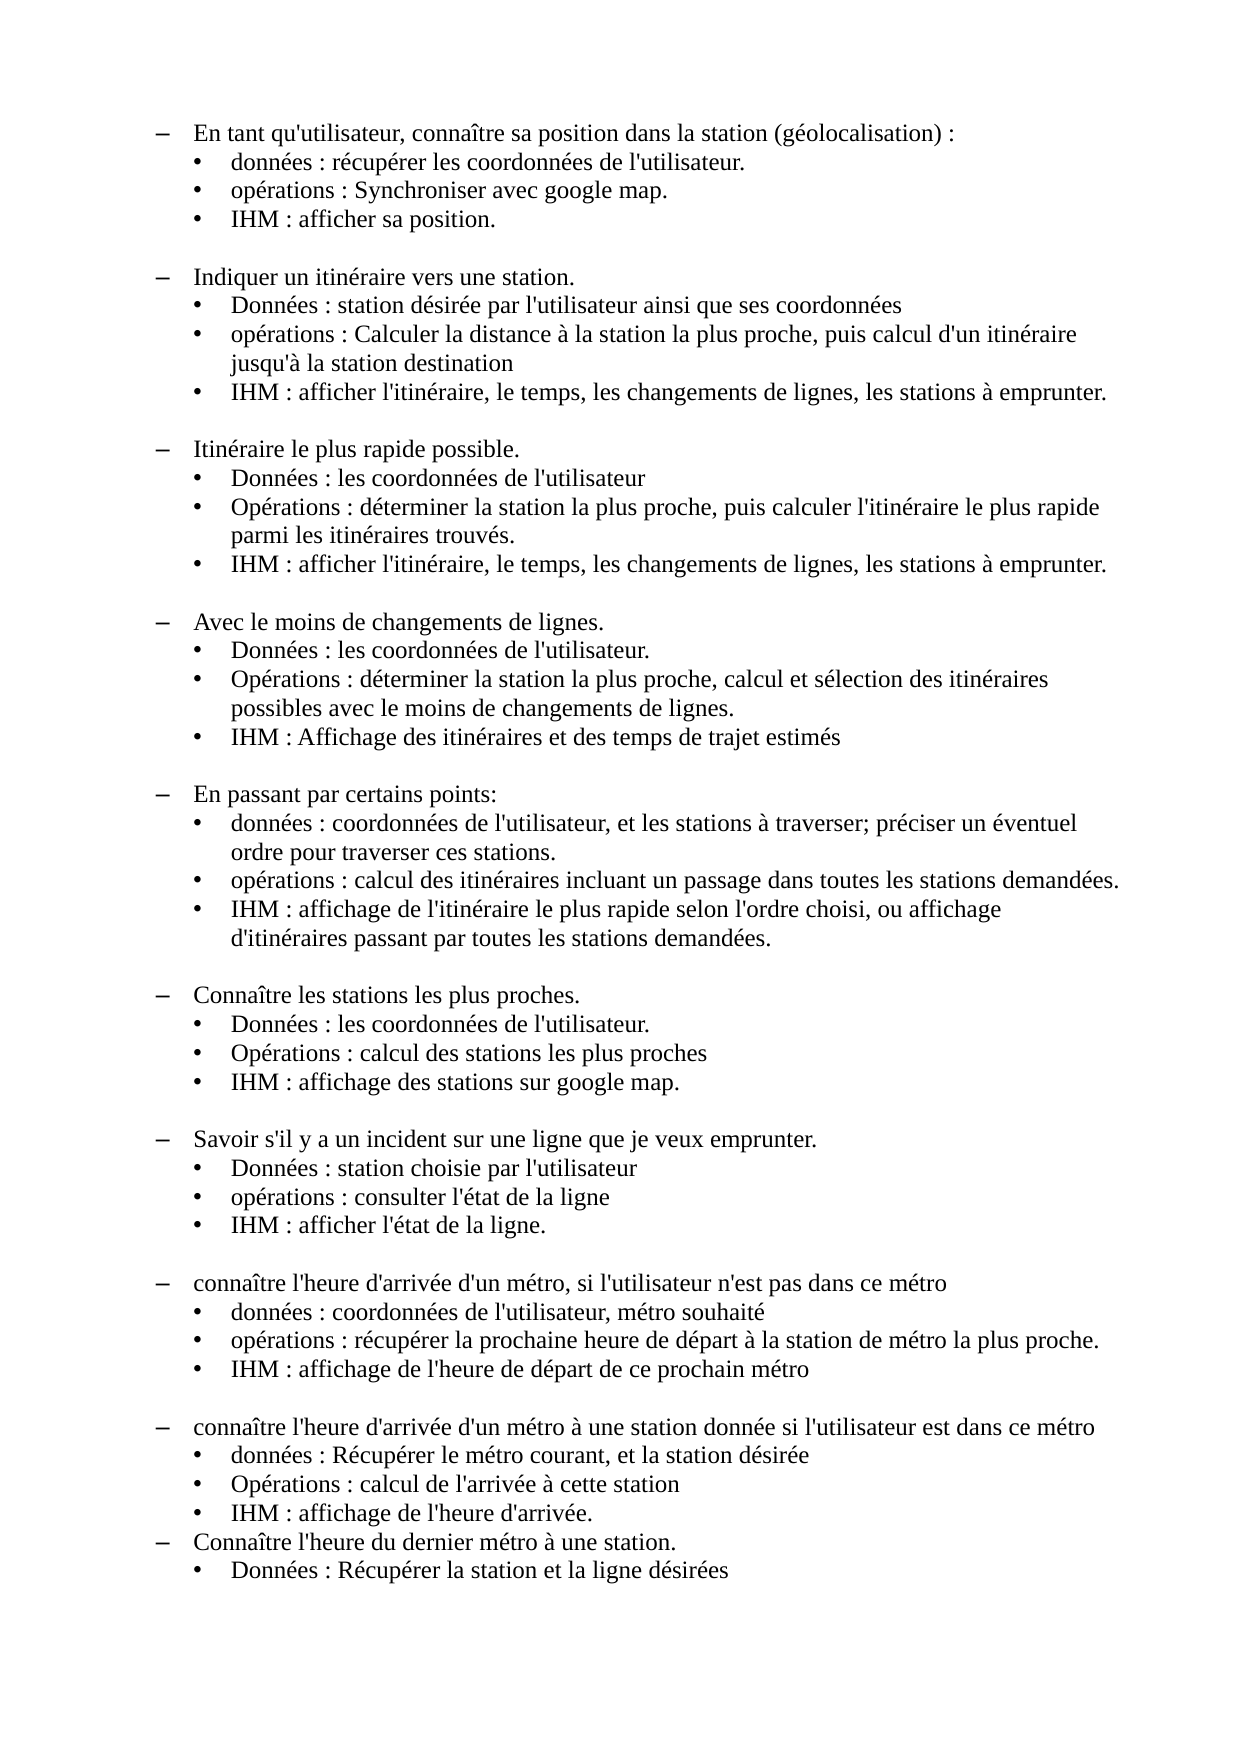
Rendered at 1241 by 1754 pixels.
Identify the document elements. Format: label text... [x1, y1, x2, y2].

list IHM : afficher l'état de la ligne. [193, 1211, 1122, 1239]
list Opérations : déterminer la station la plus proche, calcul et sélection des itinéraires possibles avec le moins de changements de lignes. [193, 664, 1122, 722]
list IHM : affichage de l'heure d'arrivée. [193, 1498, 1122, 1527]
list Données : Récupérer la station et la ligne désirées [193, 1556, 1122, 1584]
list opérations : Calculer la distance à la station la plus proche, puis calcul d'un itinéraire jusqu'à la station destination [193, 319, 1122, 377]
list Opérations : déterminer la station la plus proche, puis calculer l'itinéraire le plus rapide parmi les itinéraires trouvés. [193, 492, 1122, 549]
list IHM : afficher sa position. [193, 204, 1122, 233]
list Opérations : calcul de l'arrivée à cette station [193, 1469, 1122, 1498]
list Connaître les stations les plus proches. [156, 981, 1122, 1009]
list IHM : afficher l'itinéraire, le temps, les changements de lignes, les stations à emprunter. [193, 377, 1122, 406]
list Données : les coordonnées de l'utilisateur. [193, 1009, 1122, 1038]
list Données : les coordonnées de l'utilisateur [193, 463, 1122, 492]
list En passant par certains points: [156, 779, 1122, 808]
list opérations : calcul des itinéraires incluant un passage dans toutes les stations demandées. [193, 866, 1122, 894]
list Indiquer un itinéraire vers une station. [156, 262, 1122, 291]
list IHM : affichage des stations sur google map. [193, 1067, 1122, 1096]
list Avec le moins de changements de lignes. [156, 607, 1122, 636]
list En tant qu'utilisateur, connaître sa position dans la station (géolocalisation) : [156, 118, 1122, 147]
list IHM : Affichage des itinéraires et des temps de trajet estimés [193, 722, 1122, 751]
list opérations : Synchroniser avec google map. [193, 176, 1122, 204]
list données : coordonnées de l'utilisateur, métro souhaité [193, 1297, 1122, 1326]
list Données : station désirée par l'utilisateur ainsi que ses coordonnées [193, 291, 1122, 319]
list connaître l'heure d'arrivée d'un métro à une station donnée si l'utilisateur est dans ce métro [156, 1412, 1122, 1441]
list données : récupérer les coordonnées de l'utilisateur. [193, 147, 1122, 176]
list Itinéraire le plus rapide possible. [156, 434, 1122, 463]
list opérations : consulter l'état de la ligne [193, 1182, 1122, 1211]
list données : Récupérer le métro courant, et la station désirée [193, 1441, 1122, 1469]
list Connaître l'heure du dernier métro à une station. [156, 1527, 1122, 1556]
list connaître l'heure d'arrivée d'un métro, si l'utilisateur n'est pas dans ce métro [156, 1268, 1122, 1297]
list IHM : affichage de l'itinéraire le plus rapide selon l'ordre choisi, ou affichage d'itinéraires passant par toutes les stations demandées. [193, 894, 1122, 952]
list opérations : récupérer la prochaine heure de départ à la station de métro la plus proche. [193, 1326, 1122, 1354]
list Données : les coordonnées de l'utilisateur. [193, 636, 1122, 664]
list Opérations : calcul des stations les plus proches [193, 1038, 1122, 1067]
list Données : station choisie par l'utilisateur [193, 1153, 1122, 1182]
list données : coordonnées de l'utilisateur, et les stations à traverser; préciser un éventuel ordre pour traverser ces stations. [193, 808, 1122, 866]
list IHM : afficher l'itinéraire, le temps, les changements de lignes, les stations à emprunter. [193, 549, 1122, 578]
list Savoir s'il y a un incident sur une ligne que je veux emprunter. [156, 1124, 1122, 1153]
list IHM : affichage de l'heure de départ de ce prochain métro [193, 1354, 1122, 1383]
